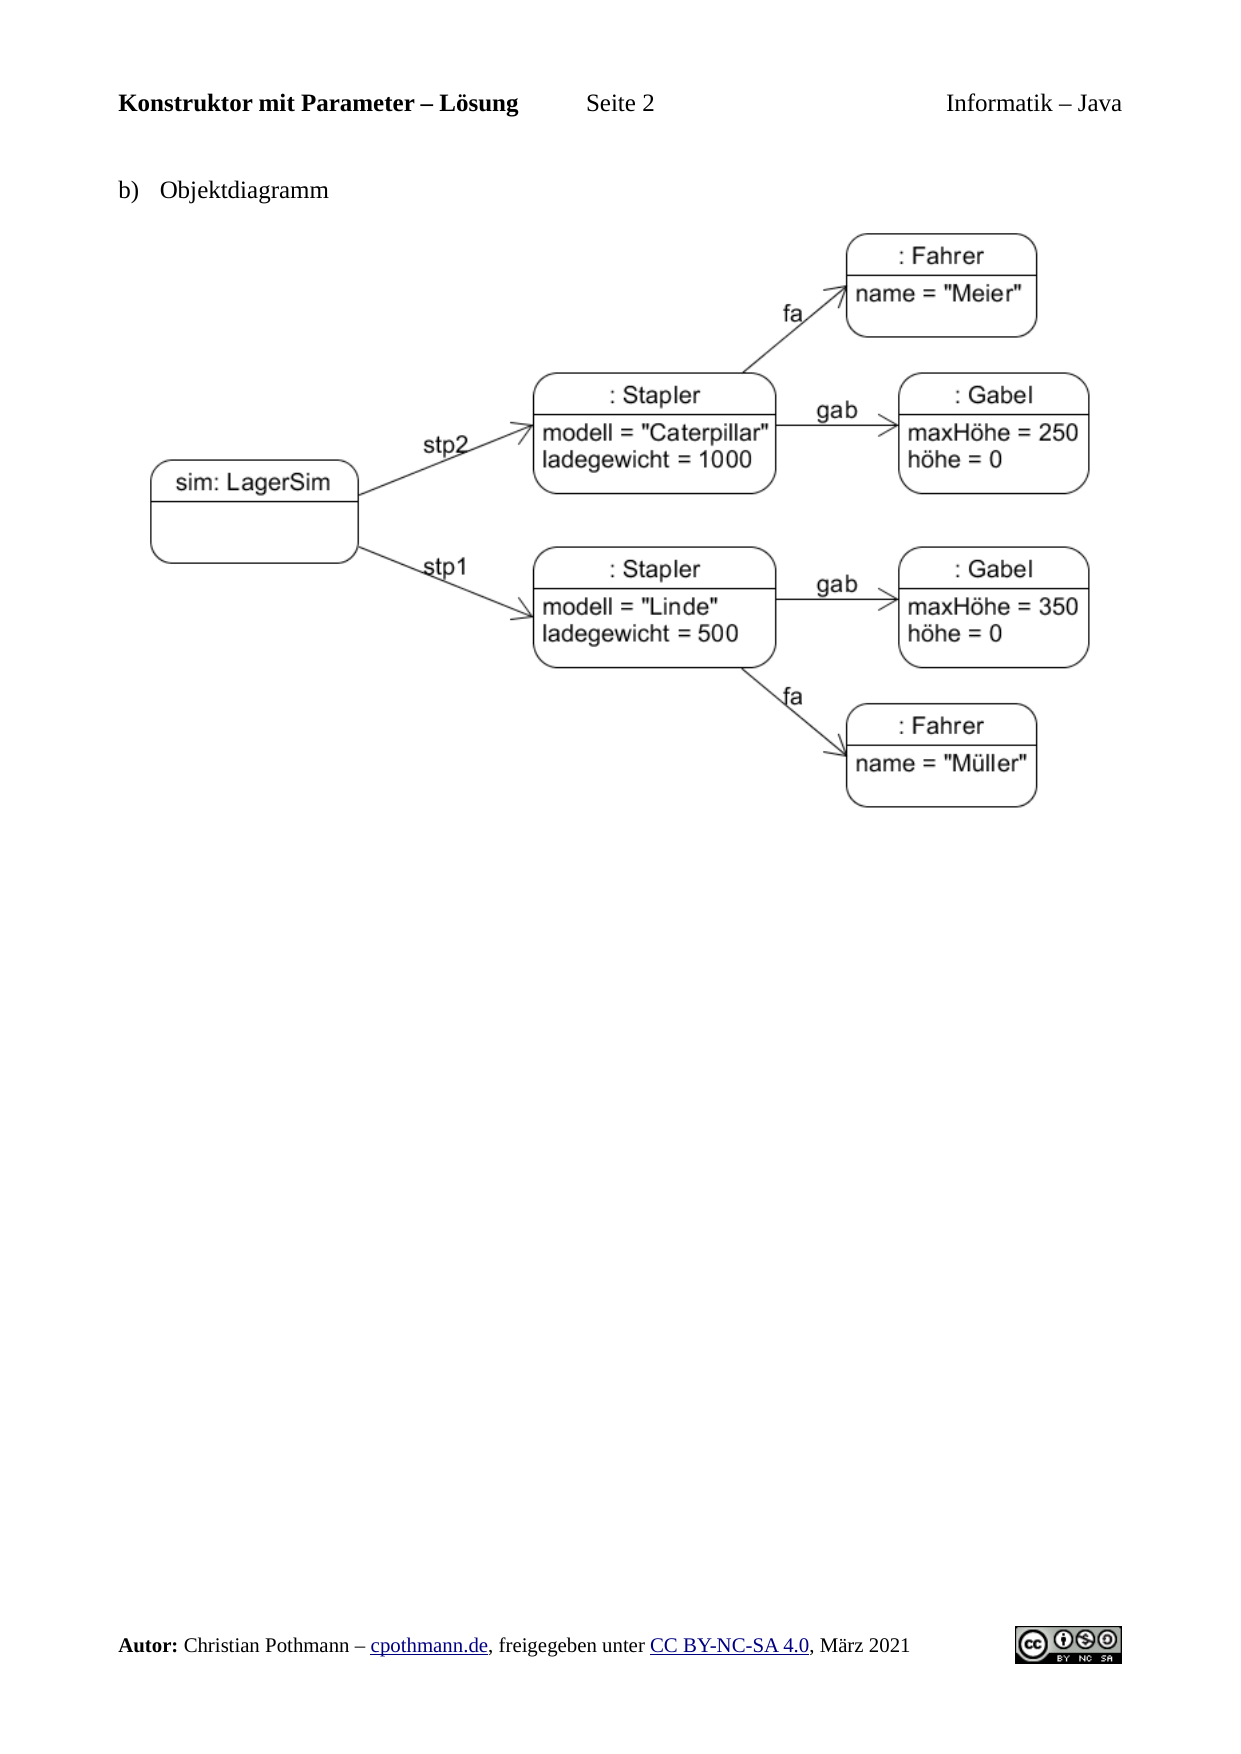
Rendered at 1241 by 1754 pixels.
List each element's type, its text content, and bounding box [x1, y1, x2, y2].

picture [1015, 1626, 1122, 1664]
picture [149, 232, 1091, 809]
text Autor: Christian Pothmann – cpothmann.de, freigegeben unter CC BY-NC-SA 4.0, März 2021 [118, 1633, 1015, 1657]
list Objektdiagramm [118, 176, 1122, 204]
